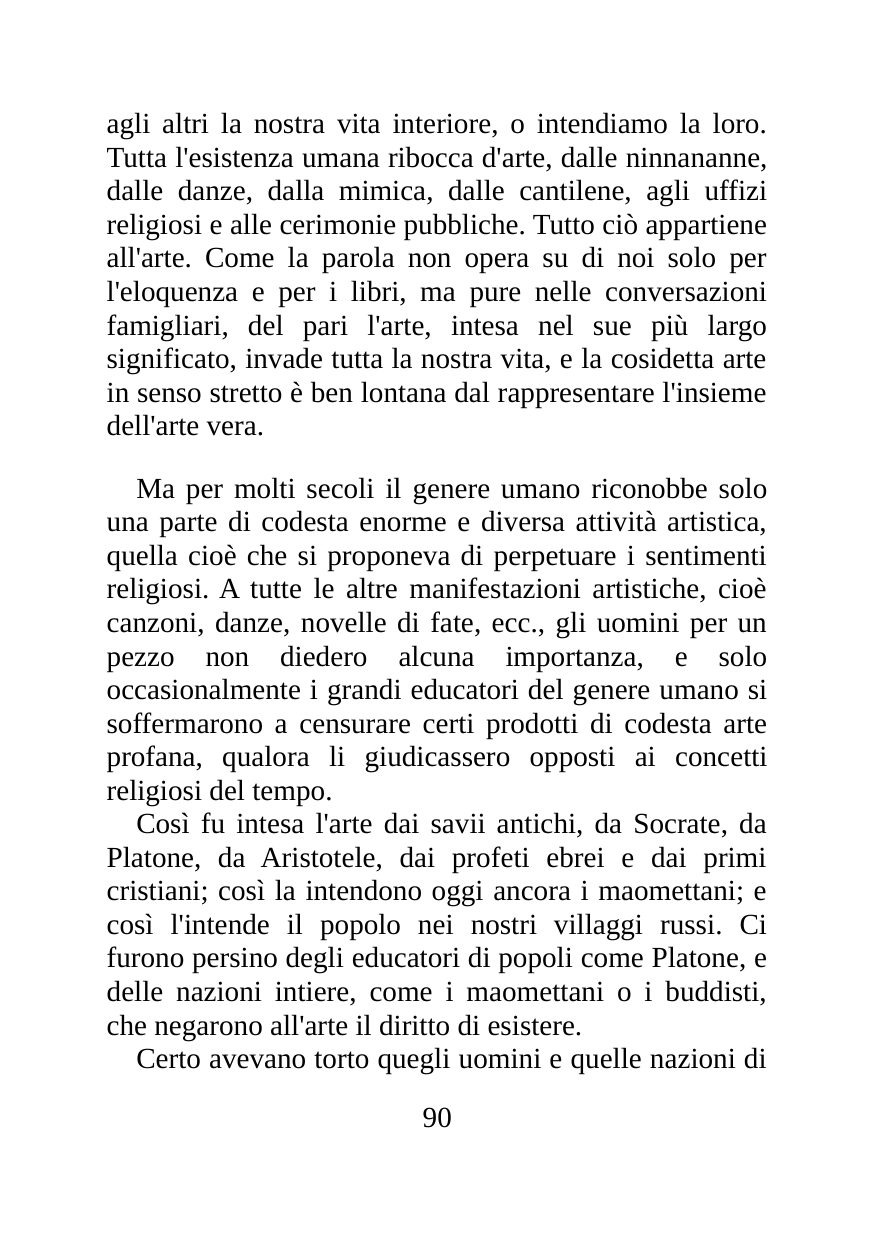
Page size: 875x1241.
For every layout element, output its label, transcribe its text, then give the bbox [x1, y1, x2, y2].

text agli altri la nostra vita interiore, o intendiamo la loro. Tutta l'esistenza umana ribocca d'arte, dalle ninnananne, dalle danze, dalla mimica, dalle cantilene, agli uffizi religiosi e alle cerimonie pubbliche. Tutto ciò appartiene all'arte. Come la parola non opera su di noi solo per l'eloquenza e per i libri, ma pure nelle conversazioni famigliari, del pari l'arte, intesa nel sue più largo significato, invade tutta la nostra vita, e la cosidetta arte in senso stretto è ben lontana dal rappresentare l'insieme dell'arte vera. [106, 106, 768, 442]
text Ma per molti secoli il genere umano riconobbe solo una parte di codesta enorme e diversa attività artistica, quella cioè che si proponeva di perpetuare i sentimenti religiosi. A tutte le altre manifestazioni artistiche, cioè canzoni, danze, novelle di fate, ecc., gli uomini per un pezzo non diedero alcuna importanza, e solo occasionalmente i grandi educatori del genere umano si soffermarono a censurare certi prodotti di codesta arte profana, qualora li giudicassero opposti ai concetti religiosi del tempo. [106, 471, 768, 806]
text Così fu intesa l'arte dai savii antichi, da Socrate, da Platone, da Aristotele, dai profeti ebrei e dai primi cristiani; così la intendono oggi ancora i maomettani; e così l'intende il popolo nei nostri villaggi russi. Ci furono persino degli educatori di popoli come Platone, e delle nazioni intiere, come i maomettani o i buddisti, che negarono all'arte il diritto di esistere. [106, 806, 768, 1041]
text Certo avevano torto quegli uomini e quelle nazioni di [106, 1041, 768, 1075]
